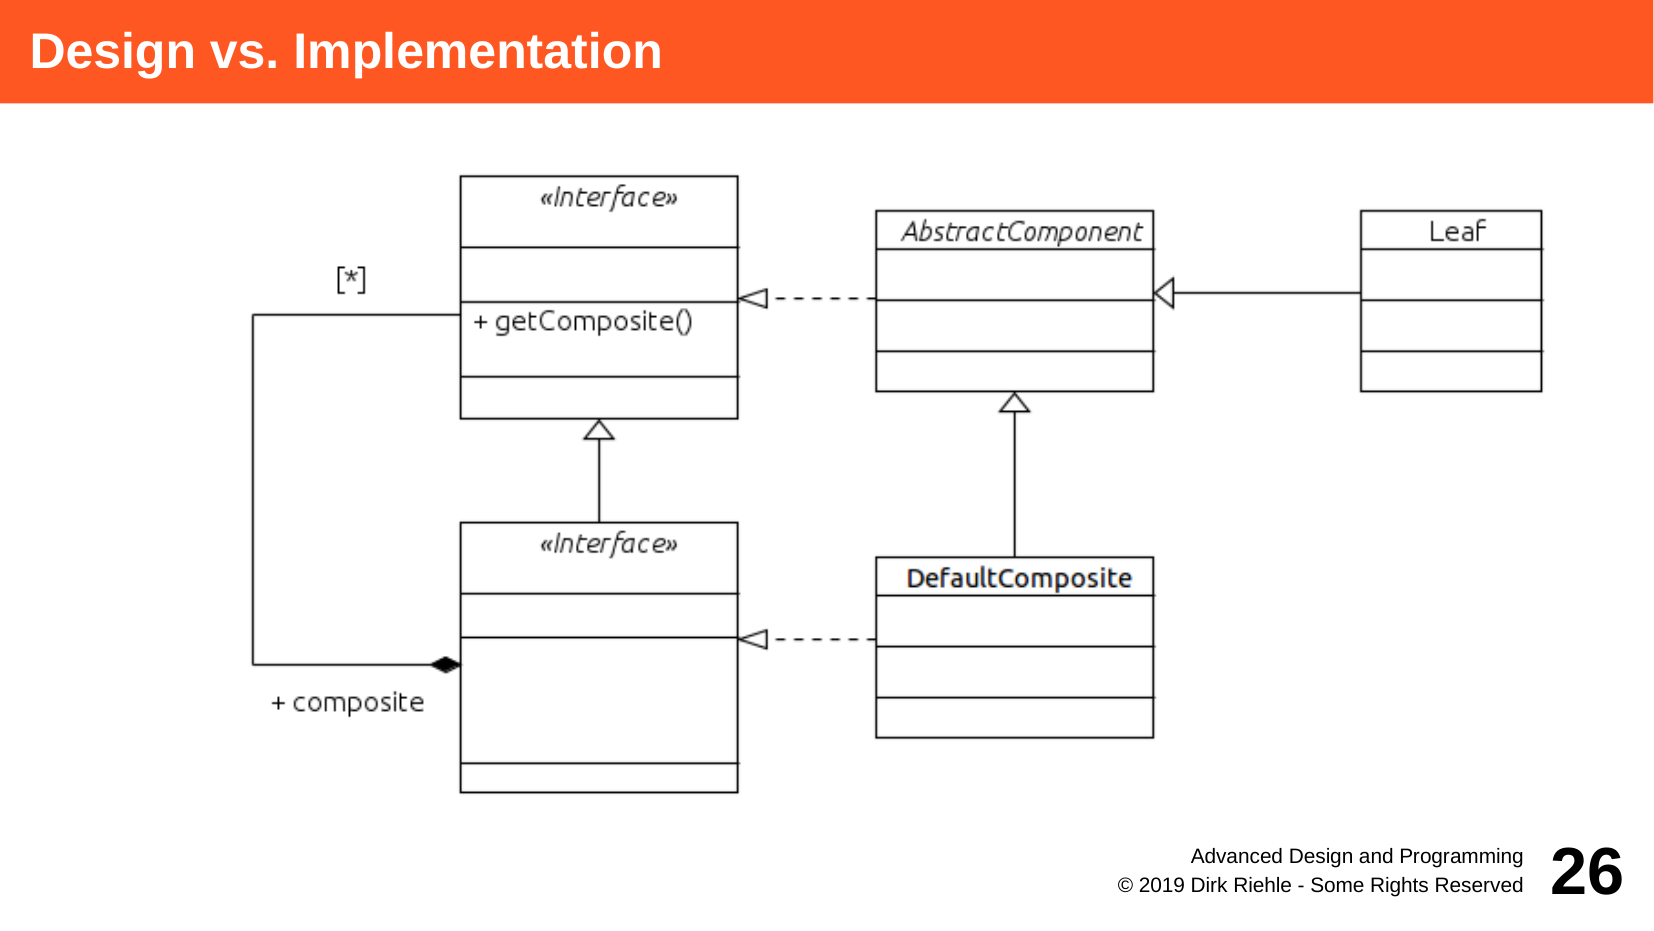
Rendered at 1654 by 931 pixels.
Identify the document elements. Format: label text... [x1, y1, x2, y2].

title Design vs. Implementation [0, 0, 1654, 104]
picture [92, 132, 1561, 813]
